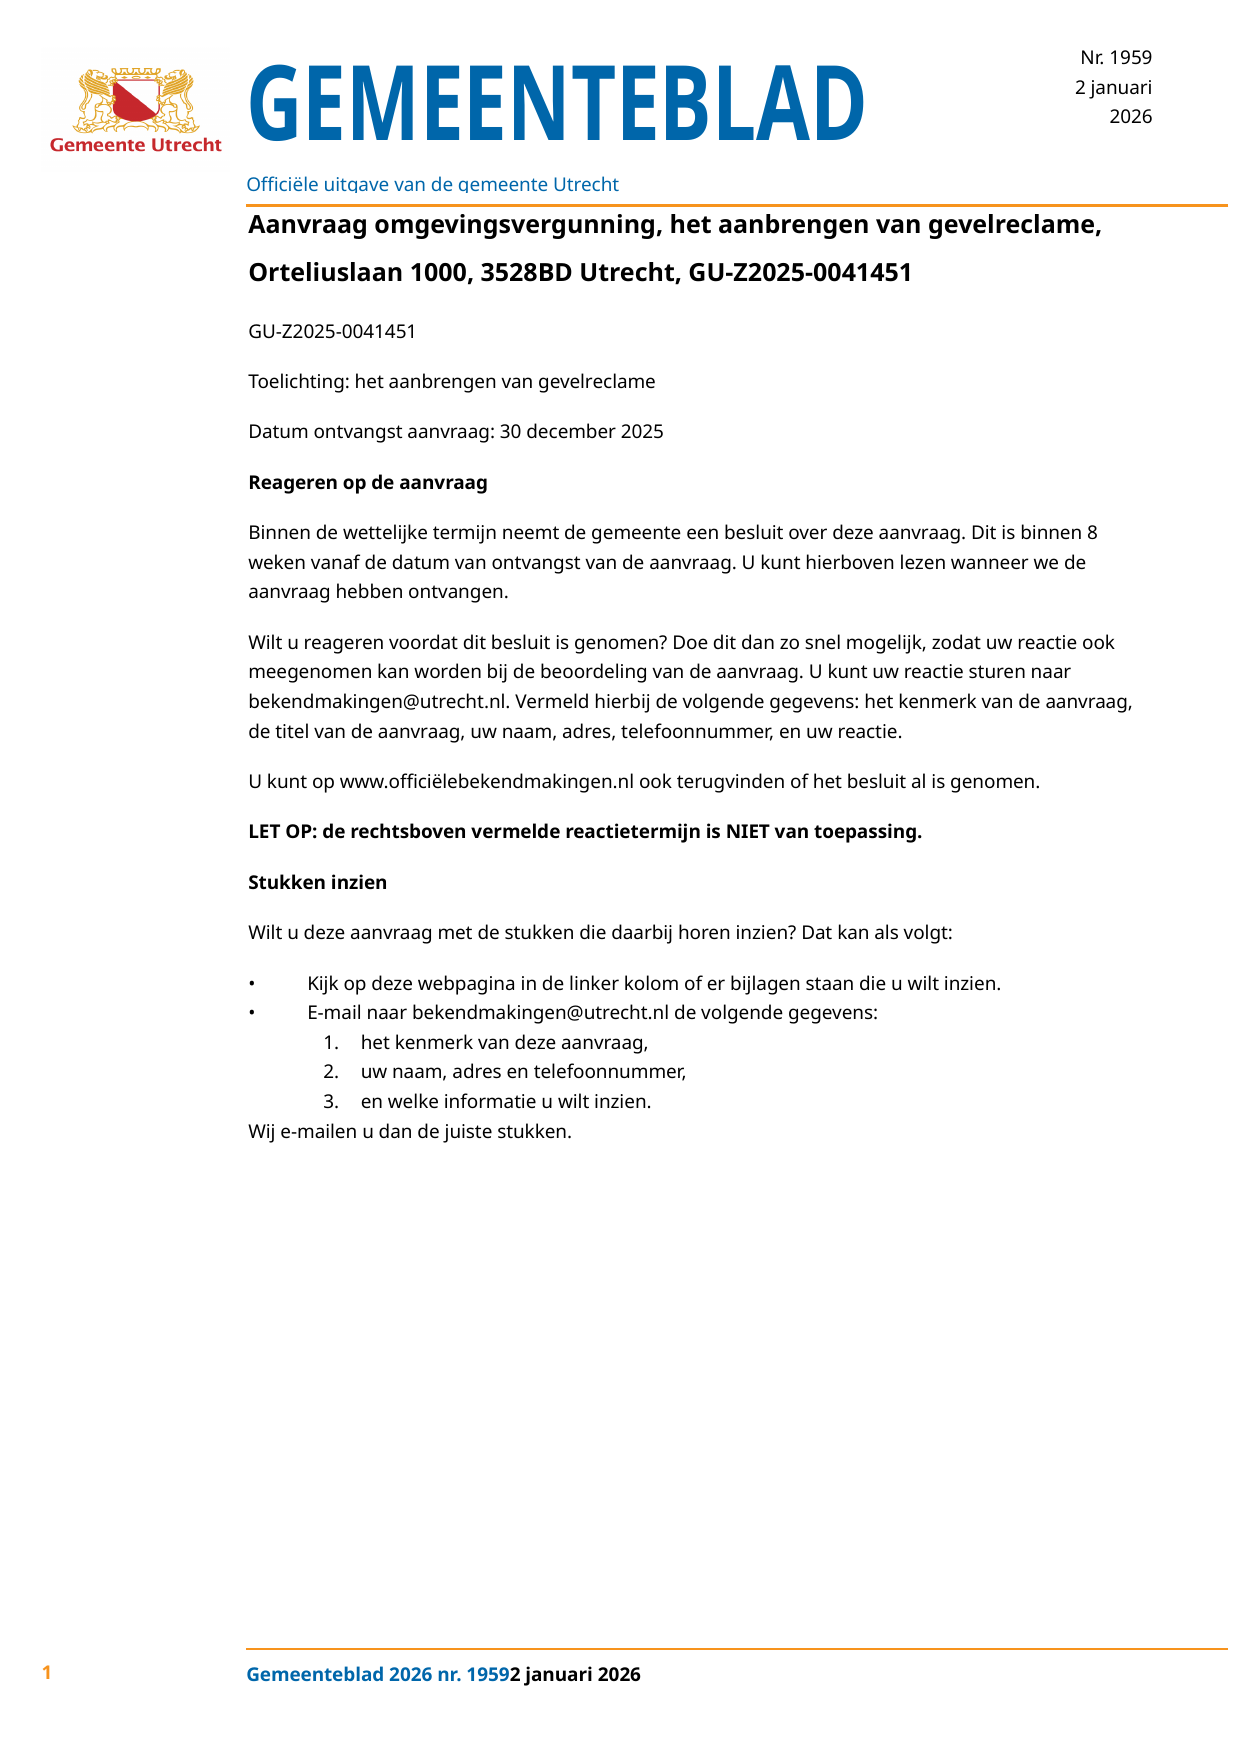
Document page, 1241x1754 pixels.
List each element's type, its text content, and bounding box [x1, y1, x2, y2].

text LET OP: de rechtsboven vermelde reactietermijn is NIET van toepassing. [248, 819, 1152, 844]
text Binnen de wettelijke termijn neemt de gemeente een besluit over deze aanvraag. Dit is binnen 8 weken vanaf de datum van ontvangst van de aanvraag. U kunt hierboven lezen wanneer we de aanvraag hebben ontvangen. [248, 519, 1152, 604]
text Stukken inzien [248, 869, 1152, 895]
list het kenmerk van deze aanvraag, [323, 1029, 1152, 1055]
text Wilt u reageren voordat dit besluit is genomen? Doe dit dan zo snel mogelijk, zodat uw reactie ook meegenomen kan worden bij de beoordeling van de aanvraag. U kunt uw reactie sturen naar bekendmakingen@utrecht.nl. Vermeld hierbij de volgende gegevens: het kenmerk van de aanvraag, de titel van de aanvraag, uw naam, adres, telefoonnummer, en uw reactie. [248, 629, 1152, 744]
text U kunt op www.officiëlebekendmakingen.nl ook terugvinden of het besluit al is genomen. [248, 768, 1152, 794]
text GU-Z2025-0041451 [248, 318, 1152, 344]
text Reageren op de aanvraag [248, 469, 1152, 495]
text Wij e-mailen u dan de juiste stukken. [248, 1118, 1152, 1144]
list Kijk op deze webpagina in de linker kolom of er bijlagen staan die u wilt inzien. [248, 970, 1152, 996]
list E-mail naar bekendmakingen@utrecht.nl de volgende gegevens: [248, 999, 1152, 1025]
text Datum ontvangst aanvraag: 30 december 2025 [248, 419, 1152, 444]
text Aanvraag omgevingsvergunning, het aanbrengen van gevelreclame, Orteliuslaan 1000, 3528BD Utrecht, GU-Z2025-0041451 [248, 207, 1152, 288]
picture [41, 47, 231, 172]
text Toelichting: het aanbrengen van gevelreclame [248, 368, 1152, 394]
text Wilt u deze aanvraag met de stukken die daarbij horen inzien? Dat kan als volgt: [248, 919, 1152, 945]
list en welke informatie u wilt inzien. [323, 1088, 1152, 1114]
list uw naam, adres en telefoonnummer, [323, 1059, 1152, 1084]
